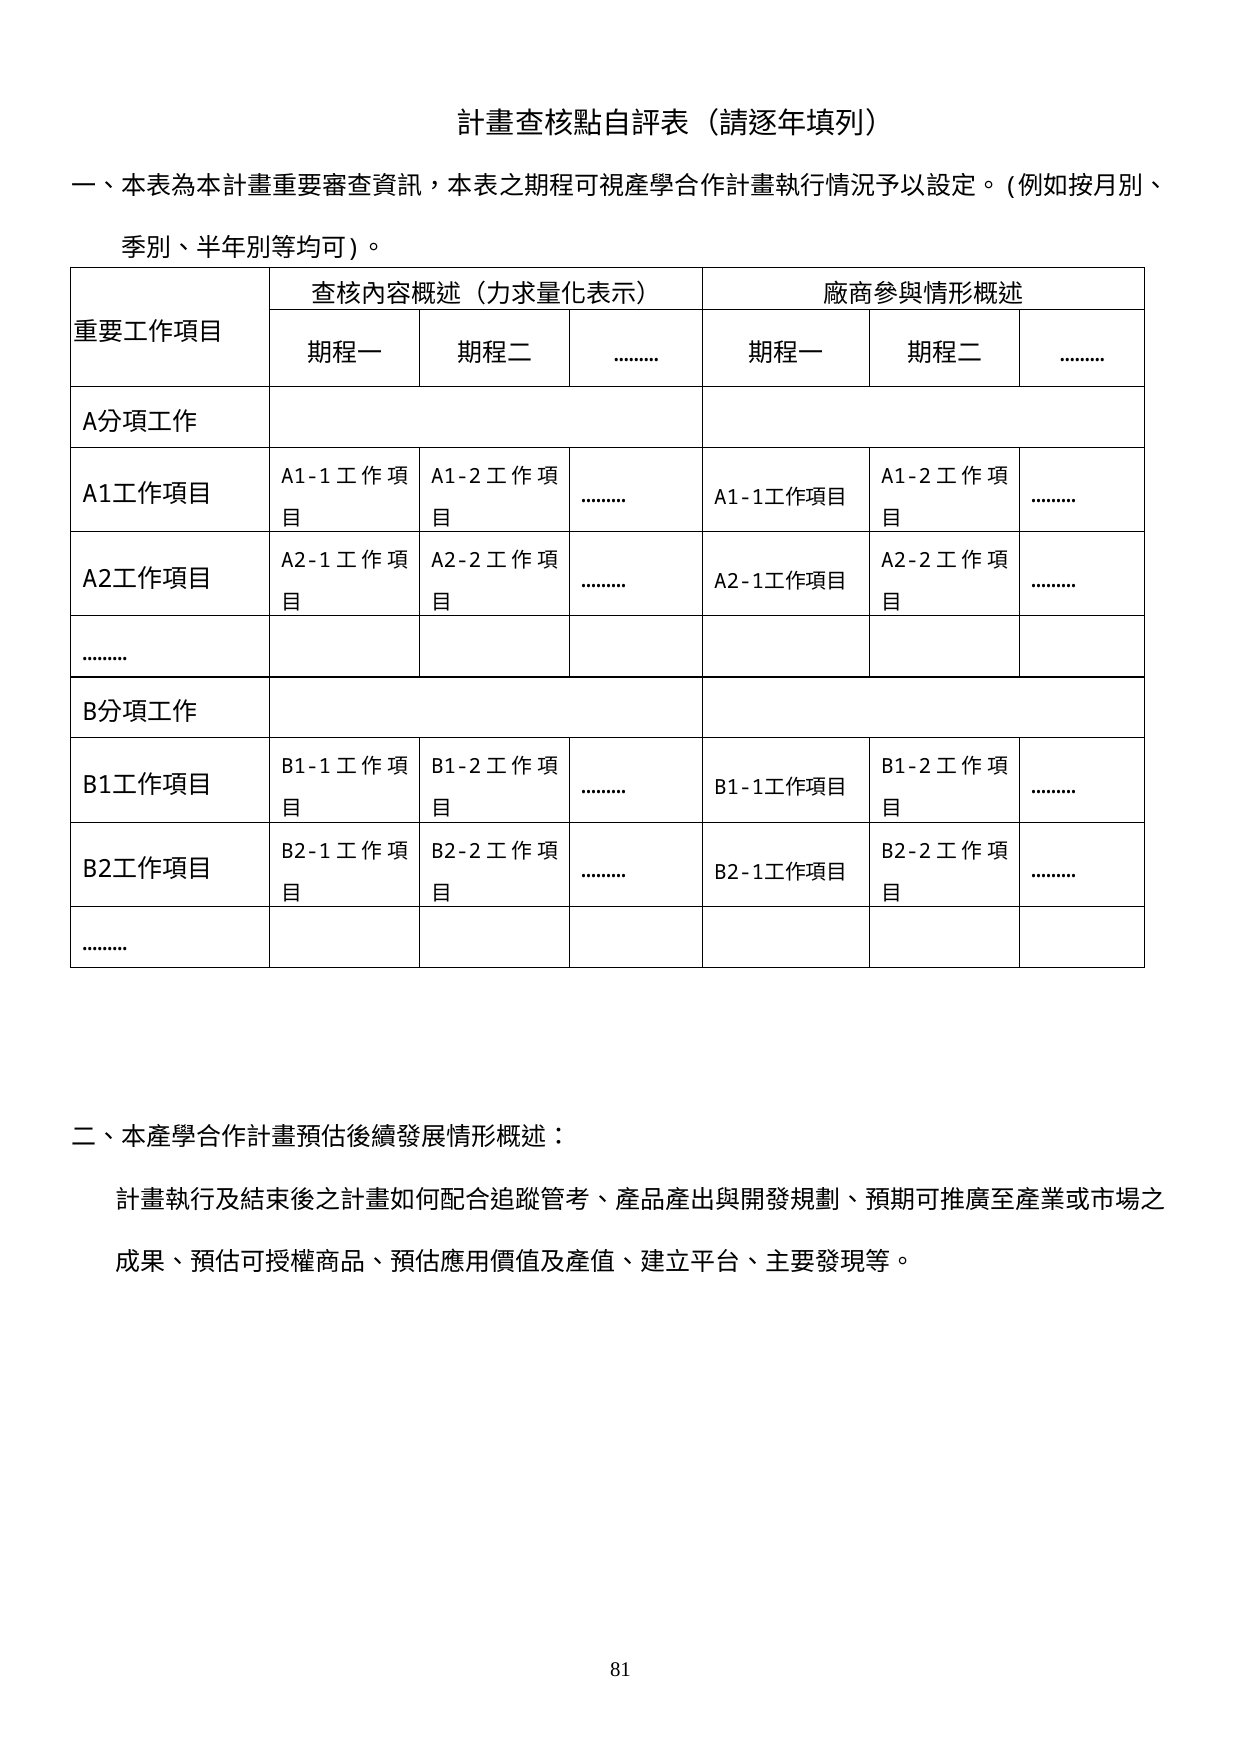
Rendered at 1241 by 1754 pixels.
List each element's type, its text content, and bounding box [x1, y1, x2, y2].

table_cell [870, 907, 1019, 967]
table_cell ……… [1020, 738, 1144, 822]
table_cell [703, 616, 869, 676]
table_cell B分項工作 [71, 678, 269, 737]
table_header 重要工作項目 [71, 268, 269, 386]
table_cell ……… [570, 448, 702, 531]
table_cell A分項工作 [71, 387, 269, 447]
table_cell [1020, 616, 1144, 676]
table_cell B1工作項目 [71, 738, 269, 822]
table_cell ……… [570, 310, 702, 386]
table_cell B2-1工作項目 [270, 823, 419, 906]
table_cell B2-1工作項目 [703, 823, 869, 906]
table_cell ……… [71, 616, 269, 676]
table_cell A2-2工作項目 [870, 532, 1019, 615]
table_cell [570, 616, 702, 676]
table_cell A2-1工作項目 [270, 532, 419, 615]
table_cell 期程二 [420, 310, 569, 386]
table_cell B2-2工作項目 [420, 823, 569, 906]
table_cell [270, 616, 419, 676]
table_cell B1-1工作項目 [703, 738, 869, 822]
table_cell 期程一 [703, 310, 869, 386]
table_cell [420, 616, 569, 676]
table_cell ……… [1020, 310, 1144, 386]
table_cell ……… [1020, 823, 1144, 906]
table_cell ……… [570, 823, 702, 906]
table_cell A2工作項目 [71, 532, 269, 615]
table_cell [703, 387, 1144, 447]
text 二、本產學合作計畫預估後續發展情形概述： [71, 1093, 1169, 1156]
text 一、本表為本計畫重要審查資訊，本表之期程可視產學合作計畫執行情況予以設定。(例如按月別、季別、半年別等均可)。 [71, 142, 1169, 267]
table_header 廠商參與情形概述 [703, 268, 1144, 309]
table_cell A1工作項目 [71, 448, 269, 531]
table_cell [1020, 907, 1144, 967]
table_cell A2-1工作項目 [703, 532, 869, 615]
table_cell ……… [1020, 532, 1144, 615]
table_cell B2-2工作項目 [870, 823, 1019, 906]
table_cell ……… [570, 532, 702, 615]
table_header 查核內容概述（力求量化表示） [270, 268, 702, 309]
table_cell ……… [570, 738, 702, 822]
table_cell 期程二 [870, 310, 1019, 386]
table_cell A1-1工作項目 [703, 448, 869, 531]
table_cell ……… [71, 907, 269, 967]
text 計畫查核點自評表（請逐年填列） [71, 79, 1169, 142]
table_cell A2-2工作項目 [420, 532, 569, 615]
table_cell A1-2工作項目 [870, 448, 1019, 531]
table_cell [270, 387, 702, 447]
table_cell A1-1工作項目 [270, 448, 419, 531]
table_cell B1-2工作項目 [420, 738, 569, 822]
table_cell A1-2工作項目 [420, 448, 569, 531]
table_cell [270, 907, 419, 967]
table_cell B1-1工作項目 [270, 738, 419, 822]
table_cell [420, 907, 569, 967]
table_cell [703, 907, 869, 967]
table_cell [870, 616, 1019, 676]
table_cell 期程一 [270, 310, 419, 386]
table_cell B2工作項目 [71, 823, 269, 906]
table_cell B1-2工作項目 [870, 738, 1019, 822]
table_cell [703, 678, 1144, 737]
text 計畫執行及結束後之計畫如何配合追蹤管考、產品產出與開發規劃、預期可推廣至產業或市場之成果、預估可授權商品、預估應用價值及產值、建立平台、主要發現等。 [115, 1156, 1169, 1281]
table_cell ……… [1020, 448, 1144, 531]
table_cell [270, 678, 702, 737]
table_cell [570, 907, 702, 967]
